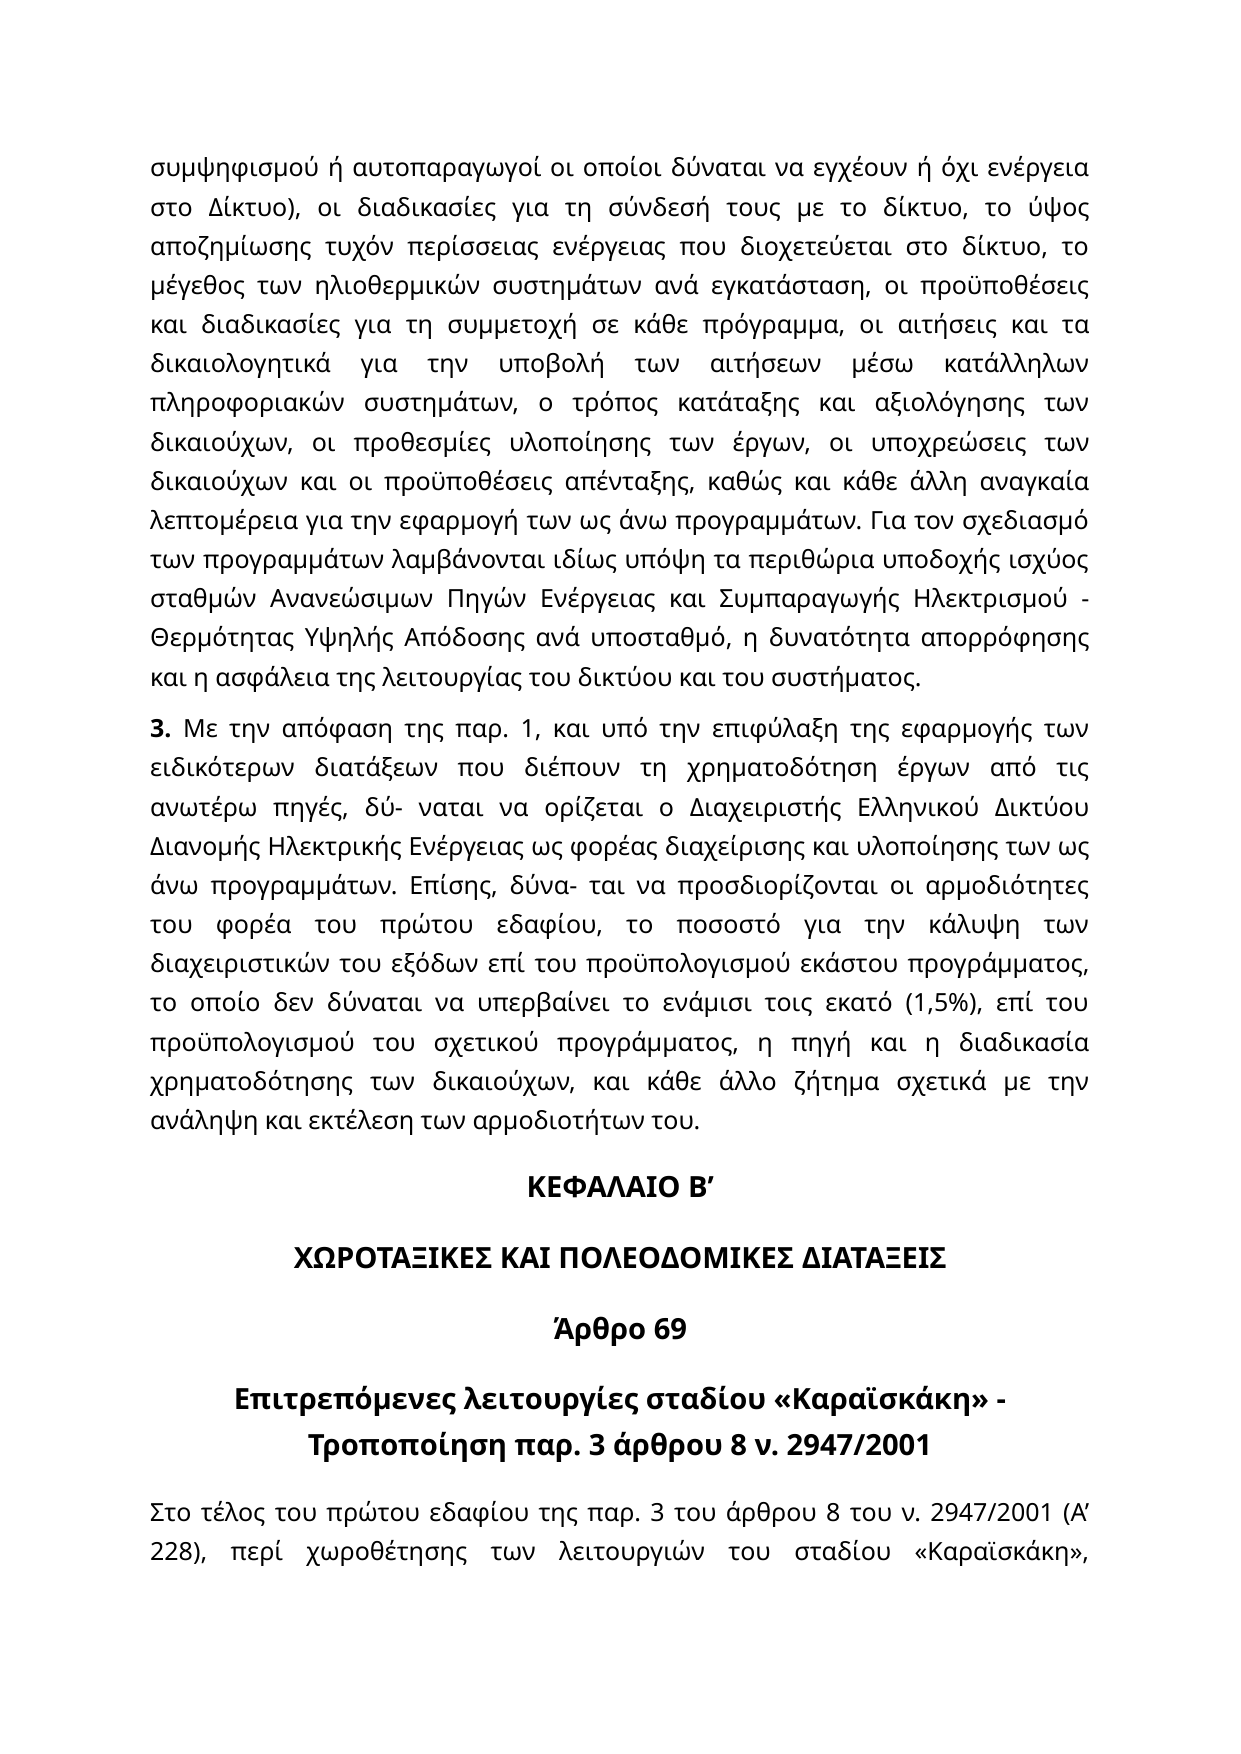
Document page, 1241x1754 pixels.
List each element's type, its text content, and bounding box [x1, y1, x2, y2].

subtitle ΚΕΦΑΛΑΙΟ Β’ [150, 1167, 1090, 1206]
subtitle Επιτρεπόμενες λειτουργίες σταδίου «Καραϊσκάκη» - Τροποποίηση παρ. 3 άρθρου 8 ν. 2947/2001 [150, 1378, 1090, 1464]
subtitle ΧΩΡΟΤΑΞΙΚΕΣ ΚΑΙ ΠΟΛΕΟΔΟΜΙΚΕΣ ΔΙΑΤΑΞΕΙΣ [150, 1237, 1090, 1277]
text Στο τέλος του πρώτου εδαφίου της παρ. 3 του άρθρου 8 του ν. 2947/2001 (Α’ 228), περί χωροθέτησης των λειτουργιών του σταδίου «Καραϊσκάκη», [150, 1495, 1090, 1568]
subtitle Άρθρο 69 [150, 1308, 1090, 1348]
text 3. Με την απόφαση της παρ. 1, και υπό την επιφύλαξη της εφαρμογής των ειδικότερων διατάξεων που διέπουν τη χρηματοδότηση έργων από τις ανωτέρω πηγές, δύ- ναται να ορίζεται ο Διαχειριστής Ελληνικού Δικτύου Διανομής Ηλεκτρικής Ενέργειας ως φορέας διαχείρισης και υλοποίησης των ως άνω προγραμμάτων. Επίσης, δύνα- ται να προσδιορίζονται οι αρμοδιότητες του φορέα του πρώτου εδαφίου, το ποσοστό για την κάλυψη των διαχειριστικών του εξόδων επί του προϋπολογισμού εκάστου προγράμματος, το οποίο δεν δύναται να υπερβαίνει το ενάμισι τοις εκατό (1,5%), επί του προϋπολογισμού του σχετικού προγράμματος, η πηγή και η διαδικασία χρηματοδότησης των δικαιούχων, και κάθε άλλο ζήτημα σχετικά με την ανάληψη και εκτέλεση των αρμοδιοτήτων του. [150, 711, 1090, 1137]
text συμψηφισμού ή αυτοπαραγωγοί οι οποίοι δύναται να εγχέουν ή όχι ενέργεια στο Δίκτυο), οι διαδικασίες για τη σύνδεσή τους με το δίκτυο, το ύψος αποζημίωσης τυχόν περίσσειας ενέργειας που διοχετεύεται στο δίκτυο, το μέγεθος των ηλιοθερμικών συστημάτων ανά εγκατάσταση, οι προϋποθέσεις και διαδικασίες για τη συμμετοχή σε κάθε πρόγραμμα, οι αιτήσεις και τα δικαιολογητικά για την υποβολή των αιτήσεων μέσω κατάλληλων πληροφοριακών συστημάτων, ο τρόπος κατάταξης και αξιολόγησης των δικαιούχων, οι προθεσμίες υλοποίησης των έργων, οι υποχρεώσεις των δικαιούχων και οι προϋποθέσεις απένταξης, καθώς και κάθε άλλη αναγκαία λεπτομέρεια για την εφαρμογή των ως άνω προγραμμάτων. Για τον σχεδιασμό των προγραμμάτων λαμβάνονται ιδίως υπόψη τα περιθώρια υποδοχής ισχύος σταθμών Ανανεώσιμων Πηγών Ενέργειας και Συμπαραγωγής Ηλεκτρισμού - Θερμότητας Υψηλής Απόδοσης ανά υποσταθμό, η δυνατότητα απορρόφησης και η ασφάλεια της λειτουργίας του δικτύου και του συστήματος. [150, 150, 1090, 693]
